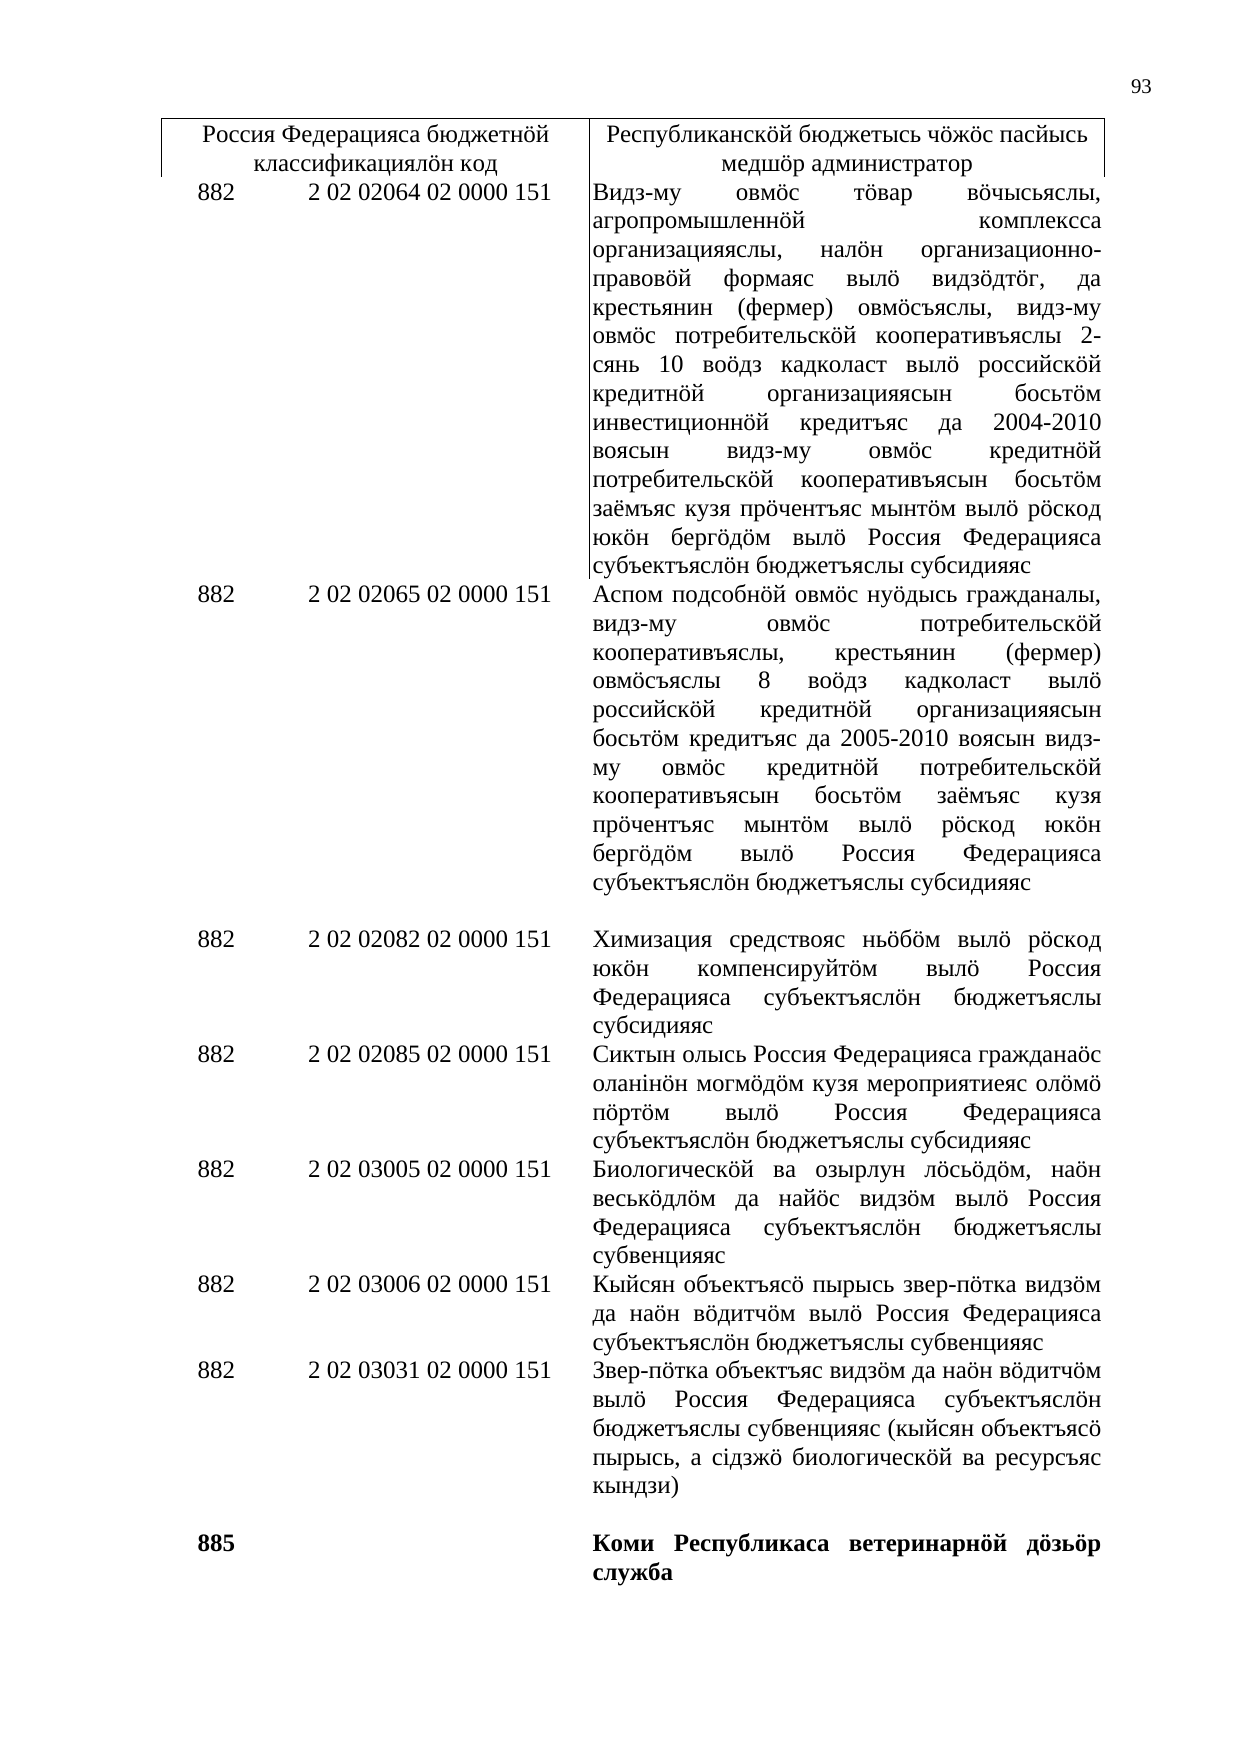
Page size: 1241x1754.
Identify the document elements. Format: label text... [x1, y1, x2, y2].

table_cell 885 [162, 1528, 270, 1614]
table_cell [270, 1528, 589, 1614]
table_cell 2 02 02064 02 0000 151 [270, 177, 589, 579]
table_header Республиканскöй бюджетысь чöжöс пасйысь медшöр администратор [590, 119, 1104, 177]
table_header [1105, 118, 1161, 177]
table_cell [1105, 579, 1161, 924]
table_cell 2 02 02065 02 0000 151 [270, 579, 589, 924]
table_cell 882 [162, 1039, 270, 1154]
table_cell 2 02 03031 02 0000 151 [270, 1355, 589, 1528]
table_cell Биологическöй ва озырлун лöсьöдöм, наöн веськöдлöм да найöс видзöм вылö Россия Федерацияса субъектъяслöн бюджетъяслы субвенцияяс [589, 1154, 1105, 1269]
table_cell Коми Республикаса ветеринарнöй дöзьöр служба [589, 1528, 1105, 1614]
table_cell [1105, 1154, 1161, 1269]
table_cell Аспом подсобнöй овмöс нуöдысь гражданалы, видз-му овмöс потребительскöй кооперативъяслы, крестьянин (фермер) овмöсъяслы 8 воöдз кадколаст вылö российскöй кредитнöй организацияясын босьтöм кредитъяс да 2005-2010 воясын видз-му овмöс кредитнöй потребительскöй кооперативъясын босьтöм заёмъяс кузя прöчентъяс мынтöм вылö рöскод юкöн бергöдöм вылö Россия Федерацияса субъектъяслöн бюджетъяслы субсидияяс [589, 579, 1105, 924]
table_cell 2 02 03006 02 0000 151 [270, 1269, 589, 1355]
table_cell [1105, 1269, 1161, 1355]
table_cell Звер-пöтка объектъяс видзöм да наöн вöдитчöм вылö Россия Федерацияса субъектъяслöн бюджетъяслы субвенцияяс (кыйсян объектъясö пырысь, а сідзжö биологическöй ва ресурсъяс кындзи) [589, 1355, 1105, 1528]
table_cell 882 [162, 1269, 270, 1355]
table_cell [1105, 924, 1161, 1039]
table_cell [1105, 1355, 1161, 1528]
table_cell 882 [162, 177, 270, 579]
table_cell 882 [162, 579, 270, 924]
table_cell 882 [162, 924, 270, 1039]
table_cell 882 [162, 1154, 270, 1269]
table_cell [1105, 1528, 1161, 1614]
table_cell 882 [162, 1355, 270, 1528]
table_cell Кыйсян объектъясö пырысь звер-пöтка видзöм да наöн вöдитчöм вылö Россия Федерацияса субъектъяслöн бюджетъяслы субвенцияяс [589, 1269, 1105, 1355]
table_cell [1105, 177, 1161, 579]
table_cell 2 02 02082 02 0000 151 [270, 924, 589, 1039]
table_cell 2 02 02085 02 0000 151 [270, 1039, 589, 1154]
table_cell 2 02 03005 02 0000 151 [270, 1154, 589, 1269]
table_cell [1105, 1039, 1161, 1154]
table_header Россия Федерацияса бюджетнöй классификациялöн код [162, 119, 589, 177]
table_cell Видз-му овмöс тöвар вöчысьяслы, агропромышленнöй комплексса организацияяслы, налöн организационно-правовöй формаяс вылö видзöдтöг, да крестьянин (фермер) овмöсъяслы, видз-му овмöс потребительскöй кооперативъяслы 2-сянь 10 воöдз кадколаст вылö российскöй кредитнöй организацияясын босьтöм инвестиционнöй кредитъяс да 2004-2010 воясын видз-му овмöс кредитнöй потребительскöй кооперативъясын босьтöм заёмъяс кузя прöчентъяс мынтöм вылö рöскод юкöн бергöдöм вылö Россия Федерацияса субъектъяслöн бюджетъяслы субсидияяс [590, 177, 1105, 579]
table_cell Сиктын олысь Россия Федерацияса гражданаöс оланінöн могмöдöм кузя мероприятиеяс олöмö пöртöм вылö Россия Федерацияса субъектъяслöн бюджетъяслы субсидияяс [589, 1039, 1105, 1154]
table_cell Химизация средствояс ньöбöм вылö рöскод юкöн компенсируйтöм вылö Россия Федерацияса субъектъяслöн бюджетъяслы субсидияяс [589, 924, 1105, 1039]
